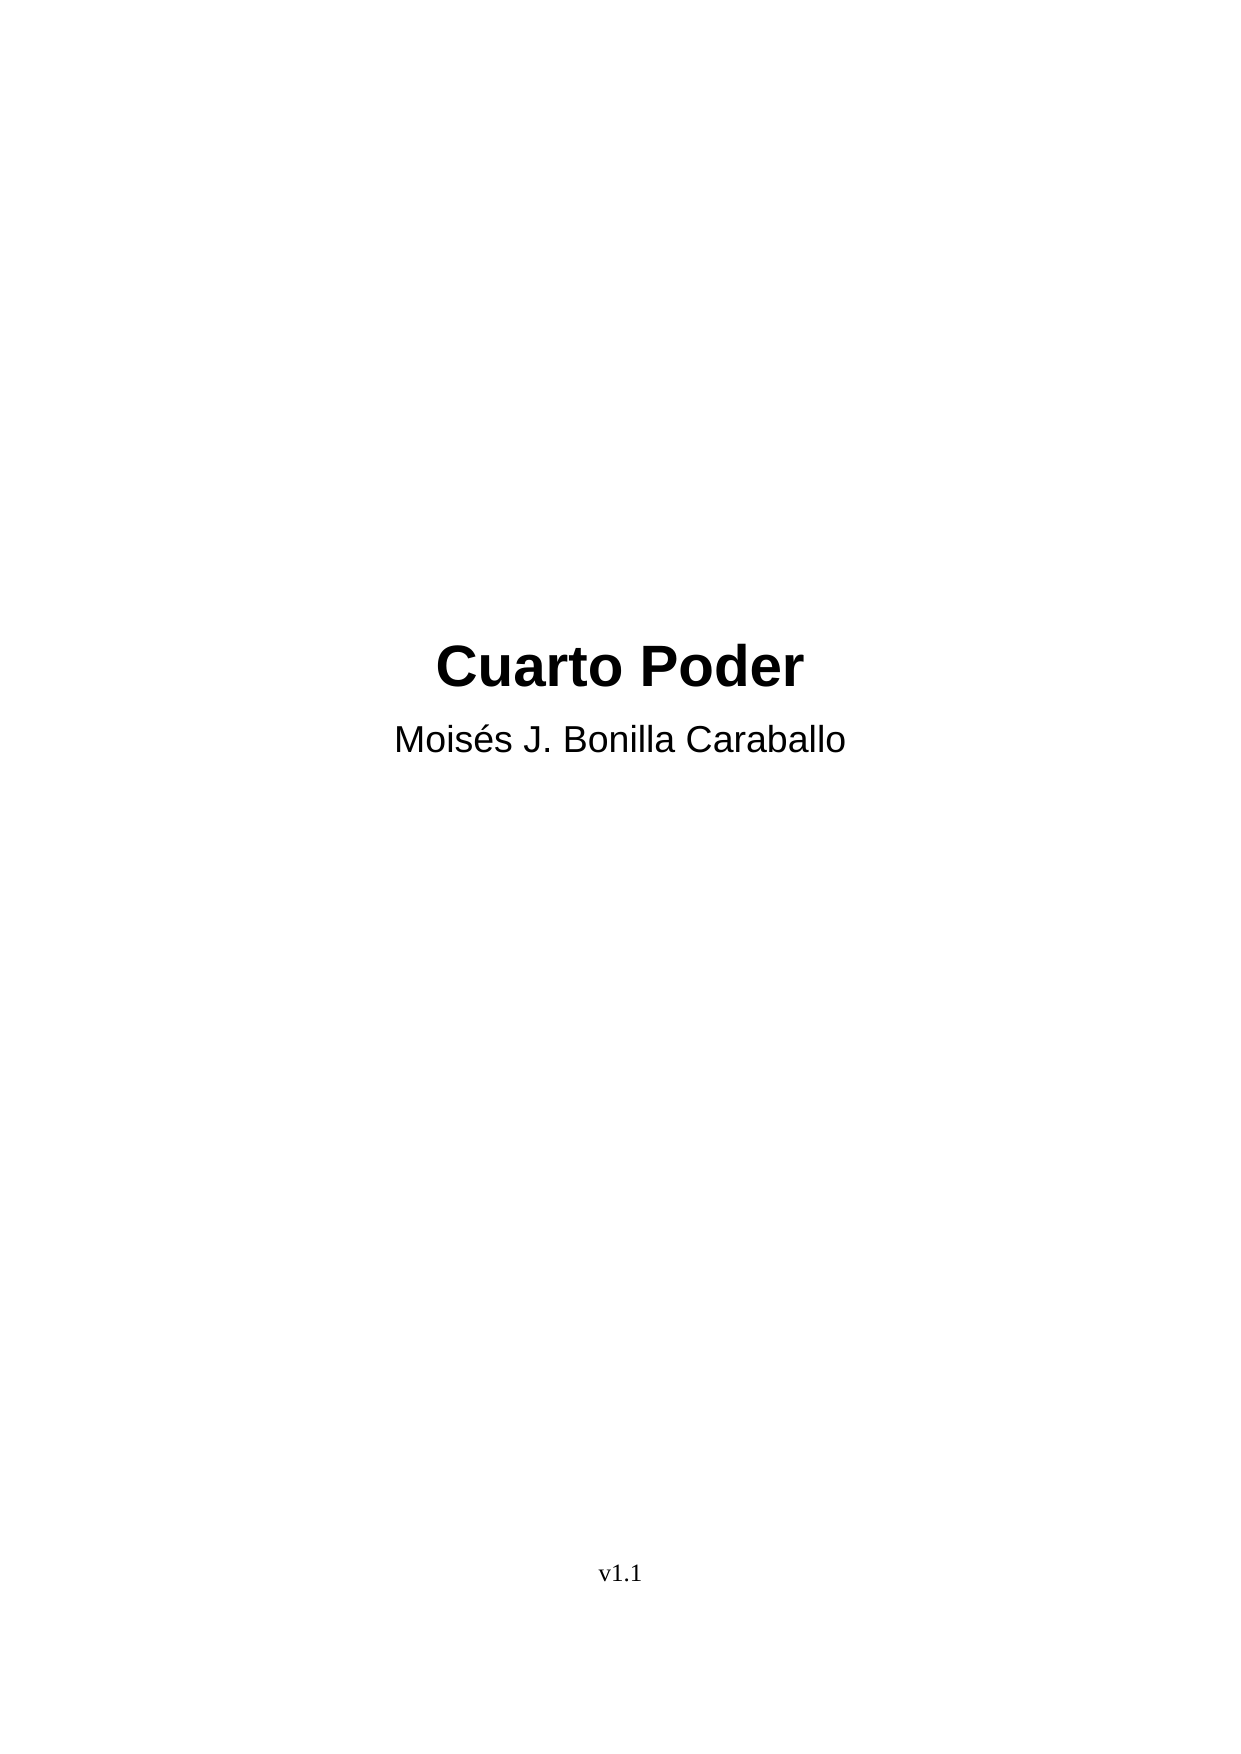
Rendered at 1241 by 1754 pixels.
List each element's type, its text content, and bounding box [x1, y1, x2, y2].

subtitle Moisés J. Bonilla Caraballo [118, 718, 1122, 761]
title Cuarto Poder [118, 632, 1122, 699]
text v1.1 [118, 1558, 1122, 1587]
